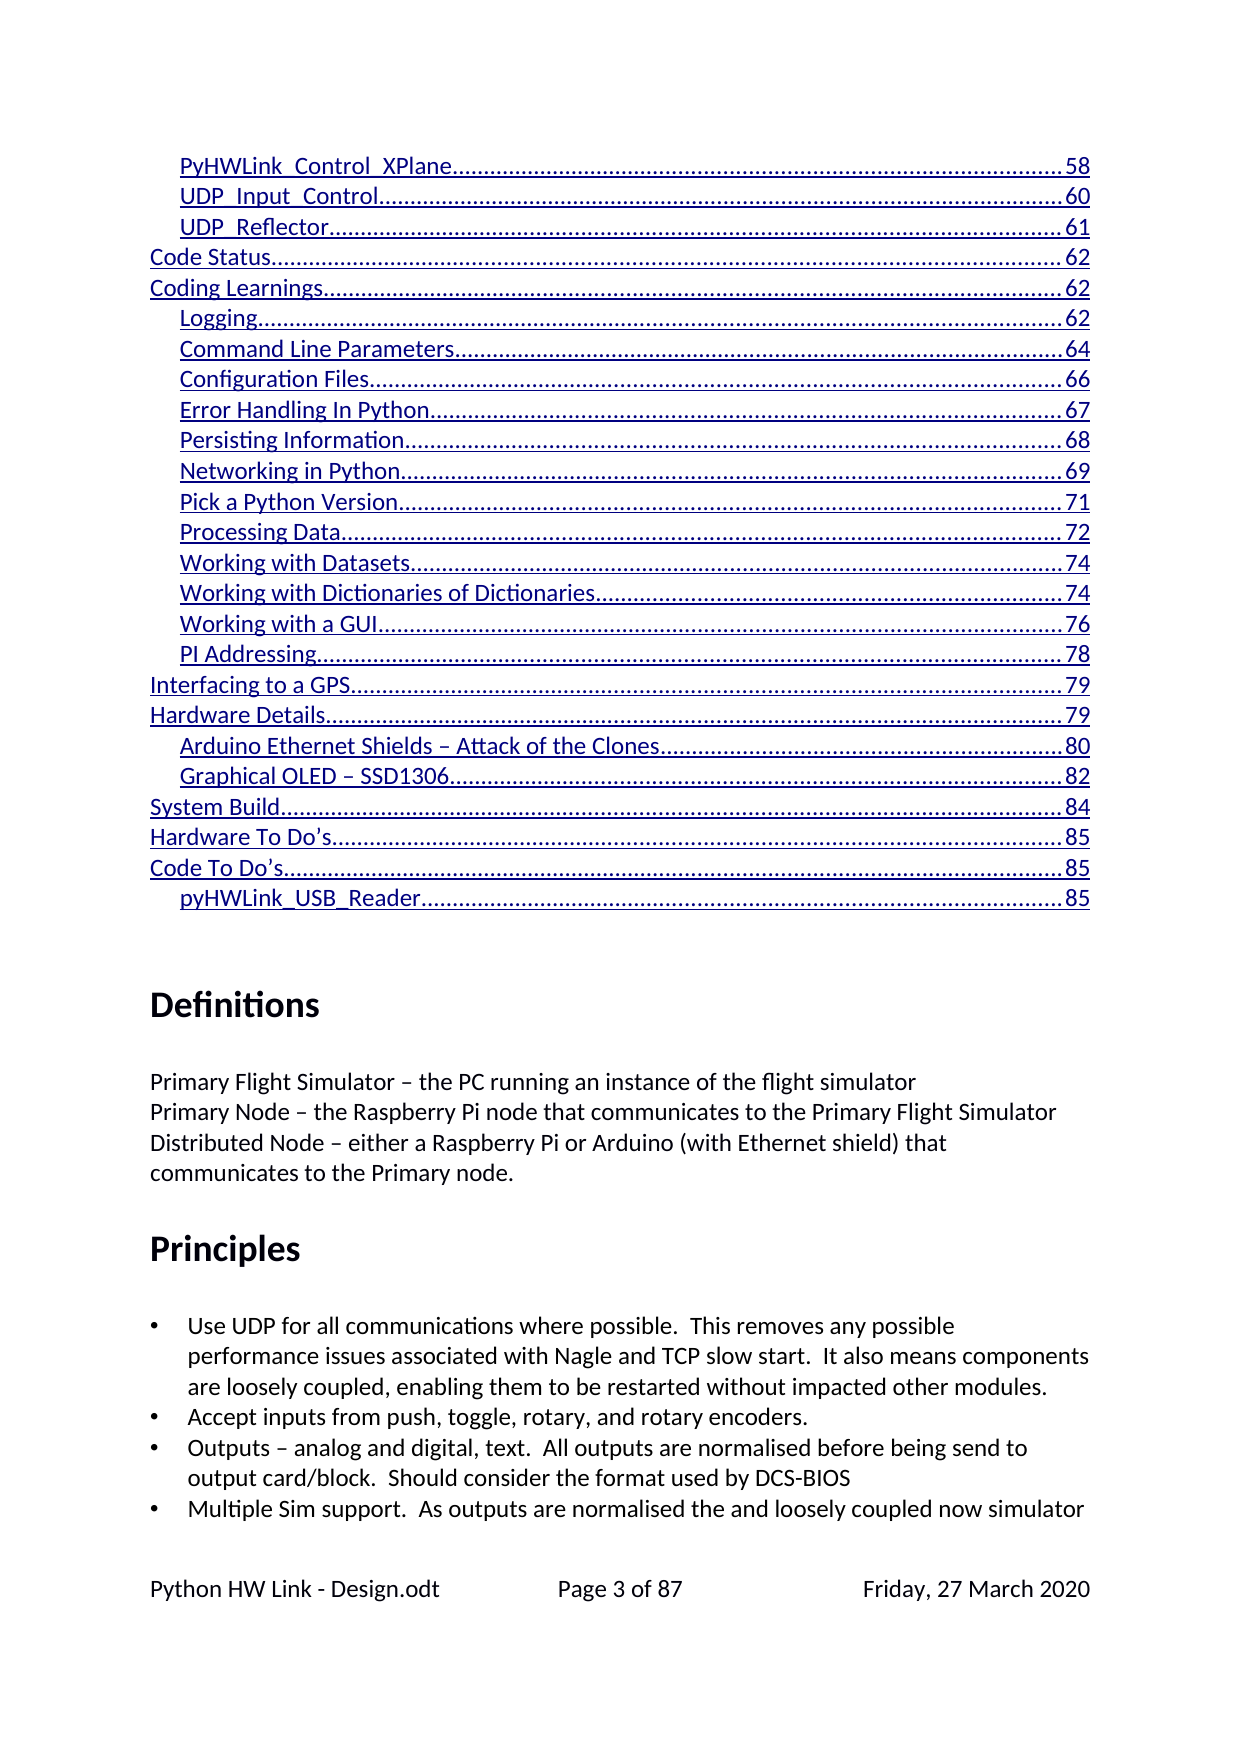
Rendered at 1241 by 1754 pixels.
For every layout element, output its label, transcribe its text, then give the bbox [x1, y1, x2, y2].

text Working with a GUI 76 [179, 608, 1090, 634]
text [179, 207, 1090, 211]
text Interfacing to a GPS 79 [150, 669, 1090, 695]
text [179, 543, 1090, 547]
subtitle Definitions [150, 981, 1090, 1027]
text Primary Node – the Raspberry Pi node that communicates to the Primary Flight Simulator [150, 1096, 1090, 1127]
text Pick a Python Version 71 [179, 486, 1090, 512]
text UDP_Input_Control 60 [179, 181, 1090, 206]
subtitle Principles [150, 1225, 1090, 1271]
text [179, 665, 1090, 669]
text Working with Datasets 74 [179, 547, 1090, 573]
list Accept inputs from push, toggle, rotary, and rotary encoders. [150, 1402, 1090, 1432]
text System Build 84 [150, 791, 1090, 817]
list Outputs – analog and digital, text. All outputs are normalised before being send to output card/block. Should consider the format used by DCS-BIOS [150, 1432, 1090, 1493]
text [179, 421, 1090, 425]
text Hardware To Do’s 85 [150, 821, 1090, 848]
text PyHWLink_Control_XPlane 58 [179, 150, 1090, 176]
text Processing Data 72 [179, 516, 1090, 542]
text Arduino Ethernet Shields – Attack of the Clones 80 [179, 730, 1090, 756]
text [179, 238, 1090, 242]
text [179, 482, 1090, 486]
text Primary Flight Simulator – the PC running an instance of the flight simulator [150, 1066, 1090, 1096]
text UDP_Reflector 61 [179, 211, 1090, 237]
list Use UDP for all communications where possible. This removes any possible performance issues associated with Nagle and TCP slow start. It also means components are loosely coupled, enabling them to be restarted without impacted other modules. [150, 1310, 1090, 1402]
text Coding Learnings 62 [150, 272, 1090, 298]
text Logging 62 [179, 303, 1090, 329]
text PI Addressing 78 [179, 638, 1090, 664]
text Networking in Python 69 [179, 455, 1090, 481]
text Configuration Files 66 [179, 364, 1090, 390]
text Command Line Parameters 64 [179, 333, 1090, 359]
text Working with Dictionaries of Dictionaries 74 [179, 577, 1090, 603]
text [179, 604, 1090, 608]
text Code Status 62 [150, 242, 1090, 268]
text Graphical OLED – SSD1306 82 [179, 760, 1090, 786]
text [179, 360, 1090, 364]
text Distributed Node – either a Raspberry Pi or Arduino (with Ethernet shield) that communicates to the Primary node. [150, 1127, 1090, 1188]
text Hardware Details 79 [150, 699, 1090, 725]
text [179, 787, 1090, 791]
text Error Handling In Python 67 [179, 394, 1090, 420]
text pyHWLink_USB_Reader 85 [179, 882, 1090, 909]
text [179, 177, 1090, 181]
list Multiple Sim support. As outputs are normalised the and loosely coupled now simulator [150, 1493, 1090, 1524]
text Code To Do’s 85 [150, 852, 1090, 878]
text Persisting Information 68 [179, 425, 1090, 451]
